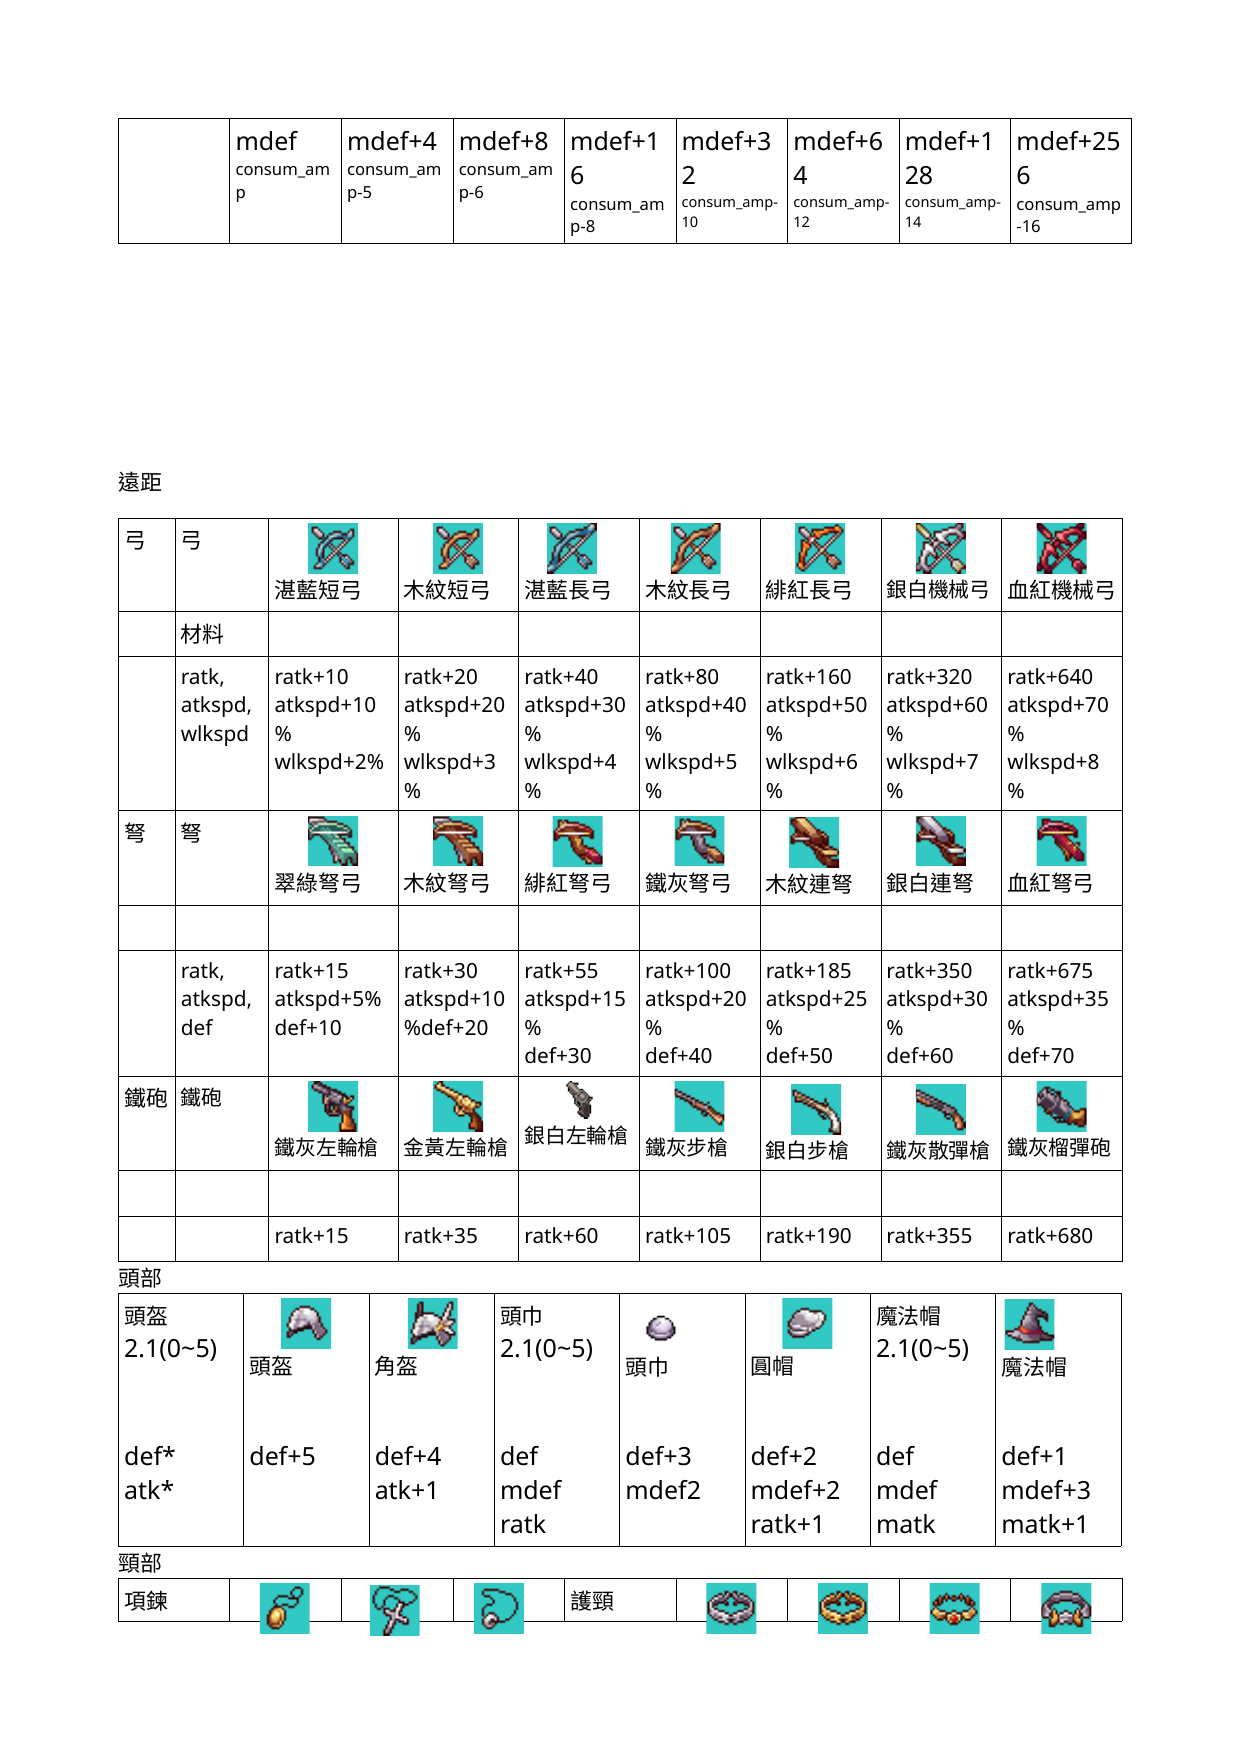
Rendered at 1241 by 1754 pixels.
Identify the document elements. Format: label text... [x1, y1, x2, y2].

table_cell [370, 1387, 494, 1433]
picture [1036, 523, 1087, 574]
table_cell ratk+35 [399, 1217, 518, 1261]
text 遠距 [118, 465, 1122, 497]
table_header 角盔 [370, 1294, 494, 1387]
table_cell 銀白連弩 [882, 811, 1001, 905]
table_cell 鐵灰步槍 [640, 1077, 760, 1170]
text 頭部 [118, 1262, 1122, 1293]
table_cell [119, 1171, 175, 1216]
table_header [230, 1579, 341, 1621]
table_header [1011, 1579, 1122, 1621]
table_cell ratk+80 atkspd+40% wlkspd+5% [640, 657, 760, 810]
picture [281, 1298, 332, 1349]
table_header 頭盔 2.1(0~5) [119, 1294, 243, 1387]
table_cell [640, 1171, 760, 1216]
table_header 銀白機械弓 [882, 519, 1001, 611]
picture [474, 1583, 524, 1634]
table_header 緋紅長弓 [761, 519, 881, 611]
table_cell [176, 906, 268, 950]
table_cell ratk+160 atkspd+50% wlkspd+6% [761, 657, 881, 810]
table_cell [640, 612, 760, 656]
table_cell [495, 1387, 619, 1433]
picture [552, 816, 603, 867]
table_cell def* atk* [119, 1433, 243, 1546]
table_cell [399, 1171, 518, 1216]
table_cell [519, 1171, 639, 1216]
table_header 圓帽 [746, 1294, 870, 1387]
table_cell ratk+60 [519, 1217, 639, 1261]
table_cell [119, 1387, 243, 1433]
text 頸部 [118, 1546, 1122, 1578]
picture [670, 523, 721, 574]
picture [674, 1081, 725, 1132]
table_cell [176, 1217, 268, 1261]
table_cell [1002, 612, 1122, 656]
table_cell ratk+100 atkspd+20% def+40 [640, 951, 760, 1076]
picture [915, 1084, 966, 1135]
table_cell 銀白左輪槍 [519, 1077, 639, 1170]
picture [795, 523, 846, 574]
table_cell ratk, atkspd,def [176, 951, 268, 1076]
picture [1041, 1583, 1092, 1634]
picture [789, 817, 840, 868]
picture [1036, 816, 1087, 866]
picture [433, 816, 484, 866]
table_cell [746, 1387, 870, 1433]
table_header 弓 [176, 519, 268, 611]
table_cell 銀白步槍 [761, 1077, 881, 1170]
table_cell mdef+16 consum_amp-8 [565, 119, 676, 243]
table_cell ratk+640 atkspd+70% wlkspd+8% [1002, 657, 1122, 810]
table_cell 鐵灰弩弓 [640, 811, 760, 905]
table_cell ratk+355 [882, 1217, 1001, 1261]
table_cell [882, 612, 1001, 656]
table_cell ratk+30 atkspd+10%def+20 [399, 951, 518, 1076]
table_cell ratk, atkspd,wlkspd [176, 657, 268, 810]
table_cell 鐵灰左輪槍 [269, 1077, 398, 1170]
table_cell ratk+185 atkspd+25% def+50 [761, 951, 881, 1076]
table_header 湛藍長弓 [519, 519, 639, 611]
table_header 血紅機械弓 [1002, 519, 1122, 611]
table_cell ratk+55 atkspd+15% def+30 [519, 951, 639, 1076]
table_header 項鍊 [119, 1579, 229, 1621]
table_cell 弩 [119, 811, 175, 905]
picture [706, 1583, 757, 1634]
table_cell [640, 906, 760, 950]
picture [1036, 1081, 1087, 1132]
table_header [788, 1579, 899, 1621]
table_cell 血紅弩弓 [1002, 811, 1122, 905]
table_cell 材料 [176, 612, 268, 656]
table_cell [119, 119, 229, 243]
picture [308, 816, 359, 866]
table_header 頭巾 2.1(0~5) [495, 1294, 619, 1387]
picture [308, 1081, 359, 1132]
table_header 頭盔 [244, 1294, 369, 1387]
table_cell [119, 612, 175, 656]
table_cell [244, 1387, 369, 1433]
table_cell ratk+15 [269, 1217, 398, 1261]
table_cell [871, 1387, 995, 1433]
table_cell 鐵砲 [176, 1077, 268, 1170]
table_cell ratk+320 atkspd+60% wlkspd+7% [882, 657, 1001, 810]
table_cell mdef+8 consum_amp-6 [454, 119, 564, 243]
table_cell [996, 1387, 1121, 1433]
table_cell ratk+20 atkspd+20% wlkspd+3% [399, 657, 518, 810]
picture [791, 1084, 842, 1135]
picture [433, 1081, 484, 1132]
table_cell [761, 1171, 881, 1216]
table_cell ratk+40 atkspd+30% wlkspd+4% [519, 657, 639, 810]
table_header 頭巾 [620, 1294, 745, 1387]
table_cell def+1 mdef+3 matk+1 [996, 1433, 1121, 1546]
table_cell ratk+10 atkspd+10% wlkspd+2% [269, 657, 398, 810]
table_cell [176, 1171, 268, 1216]
table_cell [119, 906, 175, 950]
picture [433, 523, 484, 574]
table_cell def+2 mdef+2 ratk+1 [746, 1433, 870, 1546]
table_cell [761, 906, 881, 950]
table_header 木紋短弓 [399, 519, 518, 611]
picture [259, 1583, 310, 1634]
picture [915, 523, 966, 574]
table_cell 鐵灰榴彈砲 [1002, 1077, 1122, 1170]
table_cell 緋紅弩弓 [519, 811, 639, 905]
table_cell mdef+256 consum_amp-16 [1011, 119, 1131, 243]
table_cell 鐵砲 [119, 1077, 175, 1170]
table_cell [620, 1387, 745, 1433]
table_cell 金黃左輪槍 [399, 1077, 518, 1170]
table_cell [1002, 1171, 1122, 1216]
table_cell [269, 1171, 398, 1216]
picture [636, 1299, 687, 1350]
table_cell def mdef ratk [495, 1433, 619, 1546]
table_cell [119, 657, 175, 810]
picture [308, 523, 359, 574]
table_cell ratk+190 [761, 1217, 881, 1261]
picture [915, 816, 966, 866]
table_cell 鐵灰散彈槍 [882, 1077, 1001, 1170]
picture [407, 1298, 458, 1349]
table_cell ratk+350 atkspd+30% def+60 [882, 951, 1001, 1076]
picture [1004, 1299, 1055, 1350]
table_header 弓 [119, 519, 175, 611]
table_header [342, 1579, 453, 1621]
table_header 木紋長弓 [640, 519, 760, 611]
table_cell [761, 612, 881, 656]
table_cell [119, 1217, 175, 1261]
table_cell mdef+32 consum_amp-10 [677, 119, 787, 243]
table_cell ratk+15 atkspd+5% def+10 [269, 951, 398, 1076]
table_header 湛藍短弓 [269, 519, 398, 611]
table_cell [519, 906, 639, 950]
table_cell 弩 [176, 811, 268, 905]
table_cell def+4 atk+1 [370, 1433, 494, 1546]
table_cell def+5 [244, 1433, 369, 1546]
table_cell 翠綠弩弓 [269, 811, 398, 905]
table_cell mdef+4 consum_amp-5 [342, 119, 453, 243]
table_cell [269, 906, 398, 950]
table_cell 木紋弩弓 [399, 811, 518, 905]
table_cell [882, 906, 1001, 950]
table_cell [1002, 906, 1122, 950]
table_cell [399, 612, 518, 656]
table_cell ratk+680 [1002, 1217, 1122, 1261]
table_cell def mdef matk [871, 1433, 995, 1546]
table_cell [519, 612, 639, 656]
table_cell mdef+64 consum_amp-12 [788, 119, 899, 243]
picture [929, 1583, 980, 1634]
table_cell mdef+128 consum_amp-14 [900, 119, 1010, 243]
table_cell [269, 612, 398, 656]
picture [674, 816, 725, 866]
table_cell mdef consum_amp [230, 119, 341, 243]
table_cell [882, 1171, 1001, 1216]
table_header [454, 1579, 564, 1621]
picture [560, 1081, 598, 1119]
table_cell 木紋連弩 [761, 811, 881, 905]
table_header [900, 1579, 1010, 1621]
table_cell ratk+675 atkspd+35% def+70 [1002, 951, 1122, 1076]
table_cell ratk+105 [640, 1217, 760, 1261]
table_header 魔法帽 2.1(0~5) [871, 1294, 995, 1387]
picture [818, 1583, 868, 1634]
table_cell [119, 951, 175, 1076]
table_cell [399, 906, 518, 950]
table_header [677, 1579, 787, 1621]
table_cell def+3 mdef2 [620, 1433, 745, 1546]
picture [782, 1298, 833, 1349]
table_header 魔法帽 [996, 1294, 1121, 1387]
table_header 護頸 [565, 1579, 676, 1621]
picture [369, 1585, 420, 1636]
picture [547, 523, 597, 574]
